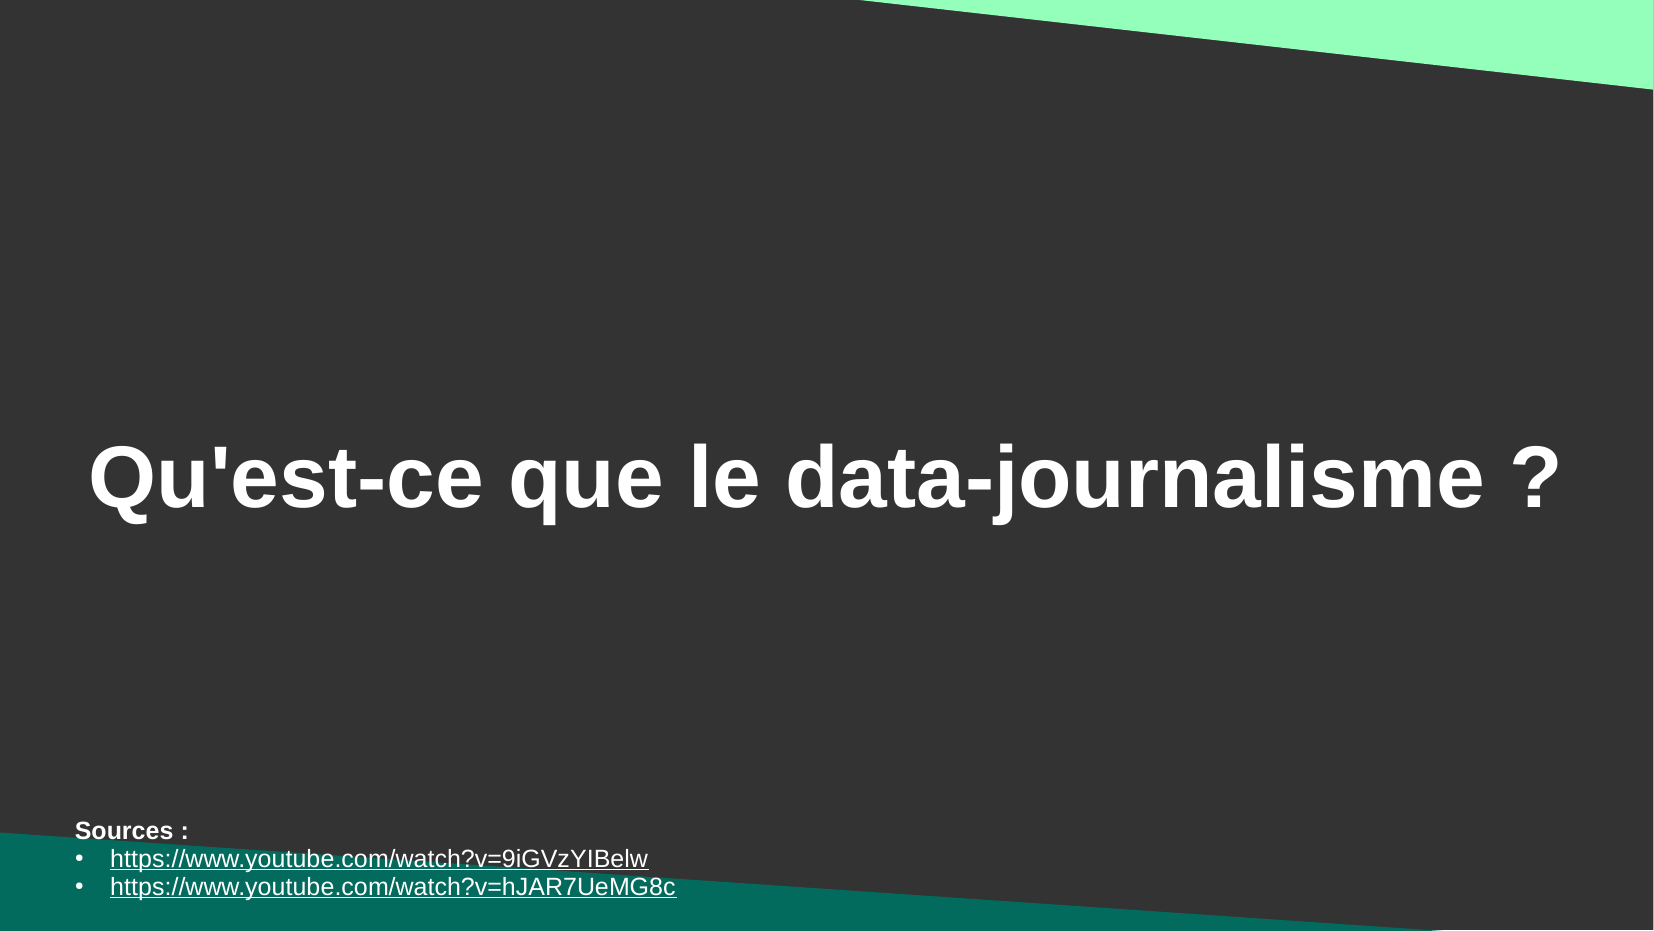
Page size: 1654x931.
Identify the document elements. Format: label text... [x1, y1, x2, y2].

text_box [859, 0, 1654, 90]
text_box Sources : https://www.youtube.com/watch?v=9iGVzYIBelw https://www.youtube.com/watch?v=hJAR7UeMG8c [60, 809, 1546, 931]
title Qu'est-ce que le data-journalisme ? [31, 428, 1622, 527]
